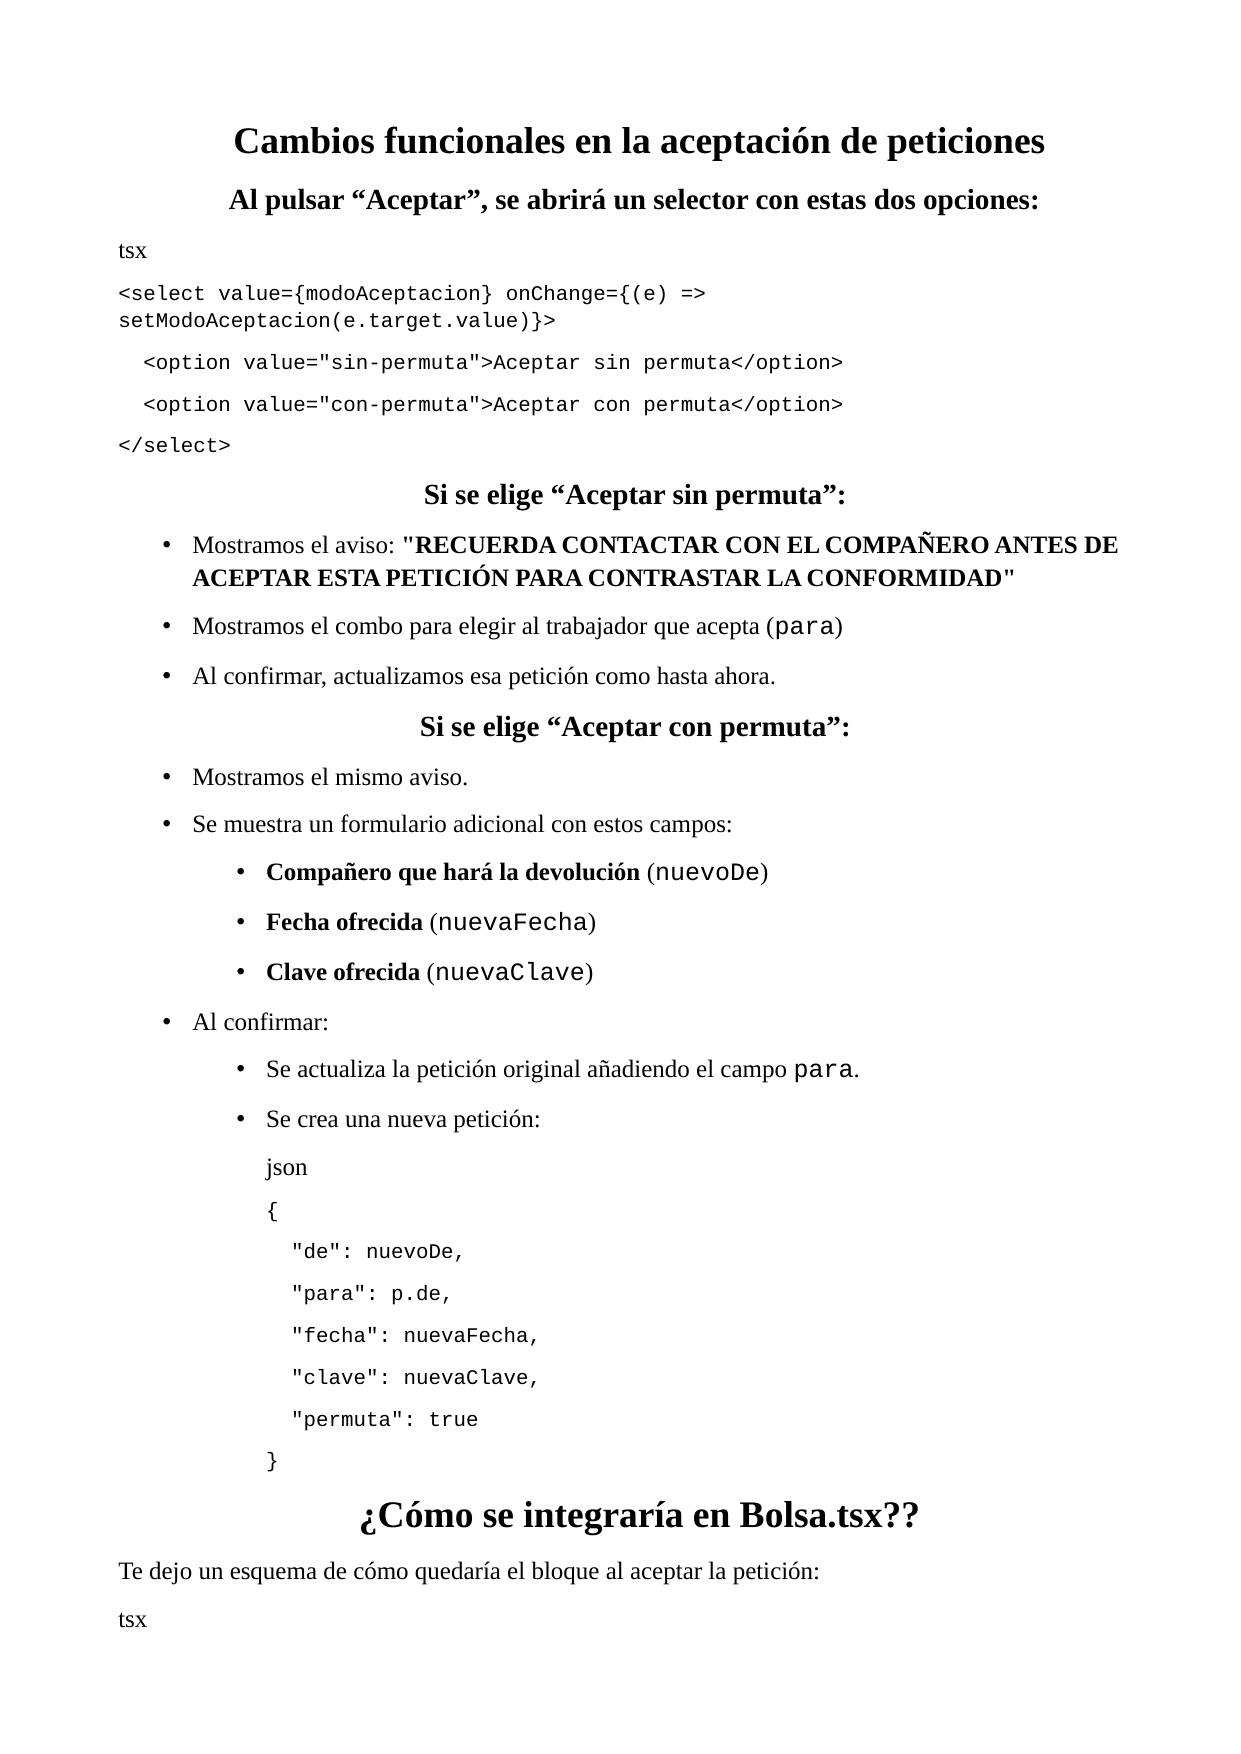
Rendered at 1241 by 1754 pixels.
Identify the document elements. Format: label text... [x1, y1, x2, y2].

text Te dejo un esquema de cómo quedaría el bloque al aceptar la petición: [118, 1556, 1122, 1585]
text tsx [118, 1604, 1122, 1633]
list Al confirmar, actualizamos esa petición como hasta ahora. [162, 661, 1122, 690]
list Mostramos el combo para elegir al trabajador que acepta (para) [162, 611, 1122, 642]
text <option value="sin-permuta">Aceptar sin permuta</option> [118, 352, 1122, 376]
list } [236, 1450, 1122, 1474]
list Al confirmar: [162, 1007, 1122, 1036]
list Se muestra un formulario adicional con estos campos: [162, 809, 1122, 838]
subtitle ✅ Si se elige “Aceptar sin permuta”: [118, 477, 1122, 511]
list "fecha": nuevaFecha, [236, 1325, 1122, 1349]
list "permuta": true [236, 1409, 1122, 1432]
list json [236, 1152, 1122, 1181]
list "para": p.de, [236, 1283, 1122, 1307]
list { [236, 1200, 1122, 1223]
subtitle 🔁 Si se elige “Aceptar con permuta”: [118, 709, 1122, 742]
subtitle 🧩 ¿Cómo se integraría en Bolsa.tsx?? [118, 1492, 1122, 1535]
list "de": nuevoDe, [236, 1242, 1122, 1265]
list Mostramos el aviso: "RECUERDA CONTACTAR CON EL COMPAÑERO ANTES DE ACEPTAR ESTA PETICIÓN PARA CONTRASTAR LA CONFORMIDAD" [162, 530, 1122, 592]
list "clave": nuevaClave, [236, 1367, 1122, 1391]
text </select> [118, 436, 1122, 459]
text <option value="con-permuta">Aceptar con permuta</option> [118, 394, 1122, 417]
list Compañero que hará la devolución (nuevoDe) [236, 857, 1122, 888]
list Mostramos el mismo aviso. [162, 762, 1122, 791]
list Se actualiza la petición original añadiendo el campo para. [236, 1054, 1122, 1085]
subtitle 🔄 Al pulsar “Aceptar”, se abrirá un selector con estas dos opciones: [118, 182, 1122, 216]
subtitle ✨ Cambios funcionales en la aceptación de peticiones [118, 118, 1122, 161]
text tsx [118, 235, 1122, 264]
text <select value={modoAceptacion} onChange={(e) => setModoAceptacion(e.target.value)}> [118, 283, 1122, 334]
list Clave ofrecida (nuevaClave) [236, 957, 1122, 988]
list Fecha ofrecida (nuevaFecha) [236, 907, 1122, 938]
list Se crea una nueva petición: [236, 1104, 1122, 1133]
